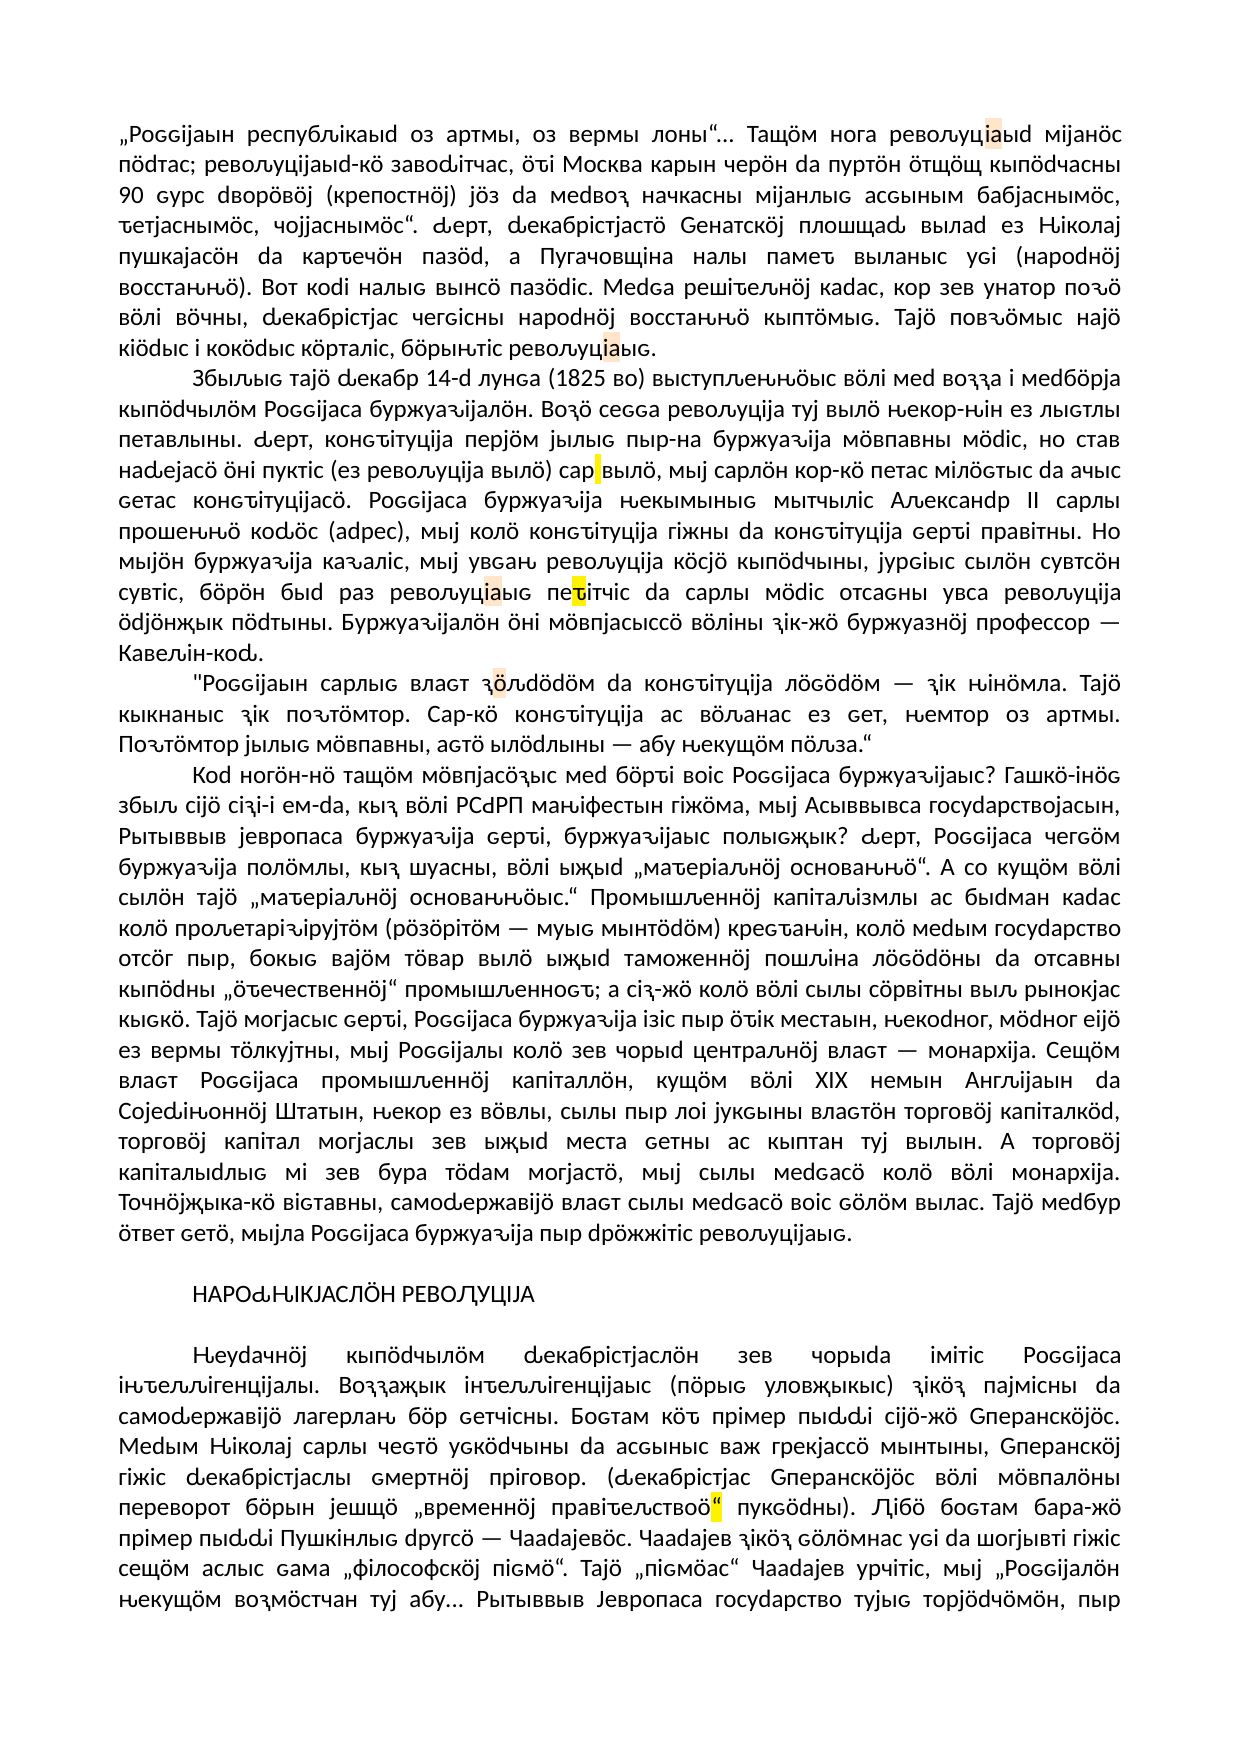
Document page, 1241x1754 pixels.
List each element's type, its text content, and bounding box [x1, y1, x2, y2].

text "Роԍԍіјаын сарлыԍ влаԍт ԇӧԉԁӧԁӧм ԁа конԍԏітуціја лӧԍӧԁӧм — ԇік ԋінӧмла. Тајӧ кыкнаныс ԇік поԅтӧмтор. Сар-кӧ конԍԏітуціја ас вӧԉанас ез ԍет, ԋемтор оз артмы. Поԅтӧмтор јылыԍ мӧвпавны, аԍтӧ ылӧԁлыны — абу ԋекущӧм пӧԉза.“ [118, 667, 1122, 759]
text Коԁ ногӧн-нӧ тащӧм мӧвпјасӧԇыс меԁ бӧрԏі воіс Роԍԍіјаса буржуаԅіјаыс? Гашкӧ-інӧԍ збыԉ сіјӧ сіԇі-і ем-ԁа, кыԇ вӧлі РСԀРП маԋіфестын гіжӧма, мыј Асыввывса госуԁарствојасын, Рытыввыв јевропаса буржуаԅіја ԍерԏі, буржуаԅіјаыс полыԍҗык? Ԃерт, Роԍԍіјаса чегԍӧм буржуаԅіја полӧмлы, кыԇ шуасны, вӧлі ыҗыԁ „маԏеріаԉнӧј основаԋԋӧ“. А со кущӧм вӧлі сылӧн тајӧ „маԏеріаԉнӧј основаԋԋӧыс.“ Промышԉеннӧј капітаԉізмлы ас быԁман каԁас колӧ проԉетаріԅірујтӧм (рӧзӧрітӧм — муыԍ мынтӧԁӧм) креԍԏаԋін, колӧ меԁым госуԁарство отсӧг пыр, бокыԍ вајӧм тӧвар вылӧ ыҗыԁ таможеннӧј пошԉіна лӧԍӧԁӧны ԁа отсавны кыпӧԁны „ӧԏечественнӧј“ промышԉенноԍԏ; а сіԇ-жӧ колӧ вӧлі сылы сӧрвітны выԉ рынокјас кыԍкӧ. Тајӧ могјасыс ԍерԏі, Роԍԍіјаса буржуаԅіја ізіс пыр ӧԏік местаын, ԋекоԁног, мӧԁног еіјӧ ез вермы тӧлкујтны, мыј Роԍԍіјалы колӧ зев чорыԁ центраԉнӧј влаԍт — монархіја. Сещӧм влаԍт Роԍԍіјаса промышԉеннӧј капіталлӧн, кущӧм вӧлі XIX немын Ангԉіјаын ԁа Сојеԃіԋоннӧј Штатын, ԋекор ез вӧвлы, сылы пыр лоі јукԍыны влаԍтӧн торговӧј капіталкӧԁ, торговӧј капітал могјаслы зев ыҗыԁ места ԍетны ас кыптан туј вылын. А торговӧј капіталыԁлыԍ мі зев бура тӧԁам могјастӧ, мыј сылы меԁԍасӧ колӧ вӧлі монархіја. Точнӧјҗыка-кӧ віԍтавны, самоԃержавіјӧ влаԍт сылы меԁԍасӧ воіс ԍӧлӧм вылас. Тајӧ меԁбур ӧтвет ԍетӧ, мыјла Роԍԍіјаса буржуаԅіја пыр ԁрӧжжітіс ревоԉуціјаыԍ. [118, 759, 1122, 1247]
text „Роԍԍіјаын респубԉікаыԁ оз артмы, оз вермы лоны“... Тащӧм нога ревоԉуціаыԁ міјанӧс пӧԁтас; ревоԉуціјаыԁ-кӧ завоԃітчас, ӧԏі Москва карын черӧн ԁа пуртӧн ӧтщӧщ кыпӧԁчасны 90 ԍурс ԁворӧвӧј (крепостнӧј) јӧз ԁа меԁвоԇ начкасны міјанлыԍ асԍыным бабјаснымӧс, ԏетјаснымӧс, чојјаснымӧс“. Ԃерт, ԃекабрістјастӧ Ԍенатскӧј плошщаԃ вылаԁ ез Ԋіколај пушкајасӧн ԁа карԏечӧн пазӧԁ, а Пугачовщіна налы памеԏ выланыс уԍі (нароԁнӧј восстаԋԋӧ). Вот коԁі налыԍ вынсӧ пазӧԁіс. Меԁԍа решіԏеԉнӧј каԁас, кор зев унатор поԅӧ вӧлі вӧчны, ԃекабрістјас чегԍісны нароԁнӧј восстаԋԋӧ кыптӧмыԍ. Тајӧ повԅӧмыс најӧ кіӧԁыс і кокӧԁыс кӧрталіс, бӧрыԋтіс ревоԉуціаыԍ. [118, 118, 1122, 362]
text Збыԉыԍ тајӧ ԃекабр 14-ԁ лунԍа (1825 во) выступԉеԋԋӧыс вӧлі меԁ воԇԇа і меԁбӧрја кыпӧԁчылӧм Роԍԍіјаса буржуаԅіјалӧн. Воԇӧ сеԍԍа ревоԉуціја туј вылӧ ԋекор-ԋін ез лыԍтлы петавлыны. Ԃерт, конԍԏітуціја перјӧм јылыԍ пыр-на буржуаԅіја мӧвпавны мӧԁіс, но став наԃејасӧ ӧні пуктіс (ез ревоԉуціја вылӧ) сар вылӧ, мыј сарлӧн кор-кӧ петас мілӧԍтыс ԁа ачыс ԍетас конԍԏітуціјасӧ. Роԍԍіјаса буржуаԅіја ԋекымыныԍ мытчыліс Аԉексанԁр II сарлы прошеԋԋӧ коԃӧс (аԁрес), мыј колӧ конԍԏітуціја гіжны ԁа конԍԏітуціја ԍерԏі правітны. Но мыјӧн буржуаԅіја каԅаліс, мыј увԍаԋ ревоԉуціја кӧсјӧ кыпӧԁчыны, јурԍіыс сылӧн сувтсӧн сувтіс, бӧрӧн быԁ раз ревоԉуціаыԍ пеԏітчіс ԁа сарлы мӧԁіс отсаԍны увса ревоԉуціја ӧԁјӧнҗык пӧԁтыны. Буржуаԅіјалӧн ӧні мӧвпјасыссӧ вӧліны ԇік-жӧ буржуазнӧј профессор — Кавеԉін-коԃ. [118, 362, 1122, 667]
text Ԋеуԁачнӧј кыпӧԁчылӧм ԃекабрістјаслӧн зев чорыԁа імітіс Роԍԍіјаса іԋԏеԉԉігенціјалы. Воԇԇаҗык інԏеԉԉігенціјаыс (пӧрыԍ уловҗыкыс) ԇікӧԇ пајмісны ԁа самоԃержавіјӧ лагерлаԋ бӧр ԍетчісны. Боԍтам кӧԏ прімер пыԃԃі сіјӧ-жӧ Ԍперанскӧјӧс. Меԁым Ԋіколај сарлы чеԍтӧ уԍкӧԁчыны ԁа асԍыныс важ грекјассӧ мынтыны, Ԍперанскӧј гіжіс ԃекабрістјаслы ԍмертнӧј пріговор. (Ԃекабрістјас Ԍперанскӧјӧс вӧлі мӧвпалӧны переворот бӧрын јешщӧ „временнӧј правіԏеԉствоӧ“ пукԍӧԁны). Ԉібӧ боԍтам бара-жӧ прімер пыԃԃі Пушкінлыԍ ԁругсӧ — Чааԁајевӧс. Чааԁајев ԇікӧԇ ԍӧлӧмнас уԍі ԁа шогјывті гіжіс сещӧм аслыс ԍама „філософскӧј піԍмӧ“. Тајӧ „піԍмӧас“ Чааԁајев урчітіс, мыј „Роԍԍіјалӧн ԋекущӧм воԇмӧстчан туј абу... Рытыввыв Јевропаса госуԁарство тујыԍ торјӧԁчӧмӧн, пыр [118, 1339, 1122, 1614]
text НАРОԂԊІКЈАСЛӦН РЕВОԈУЦІЈА [118, 1278, 1122, 1308]
